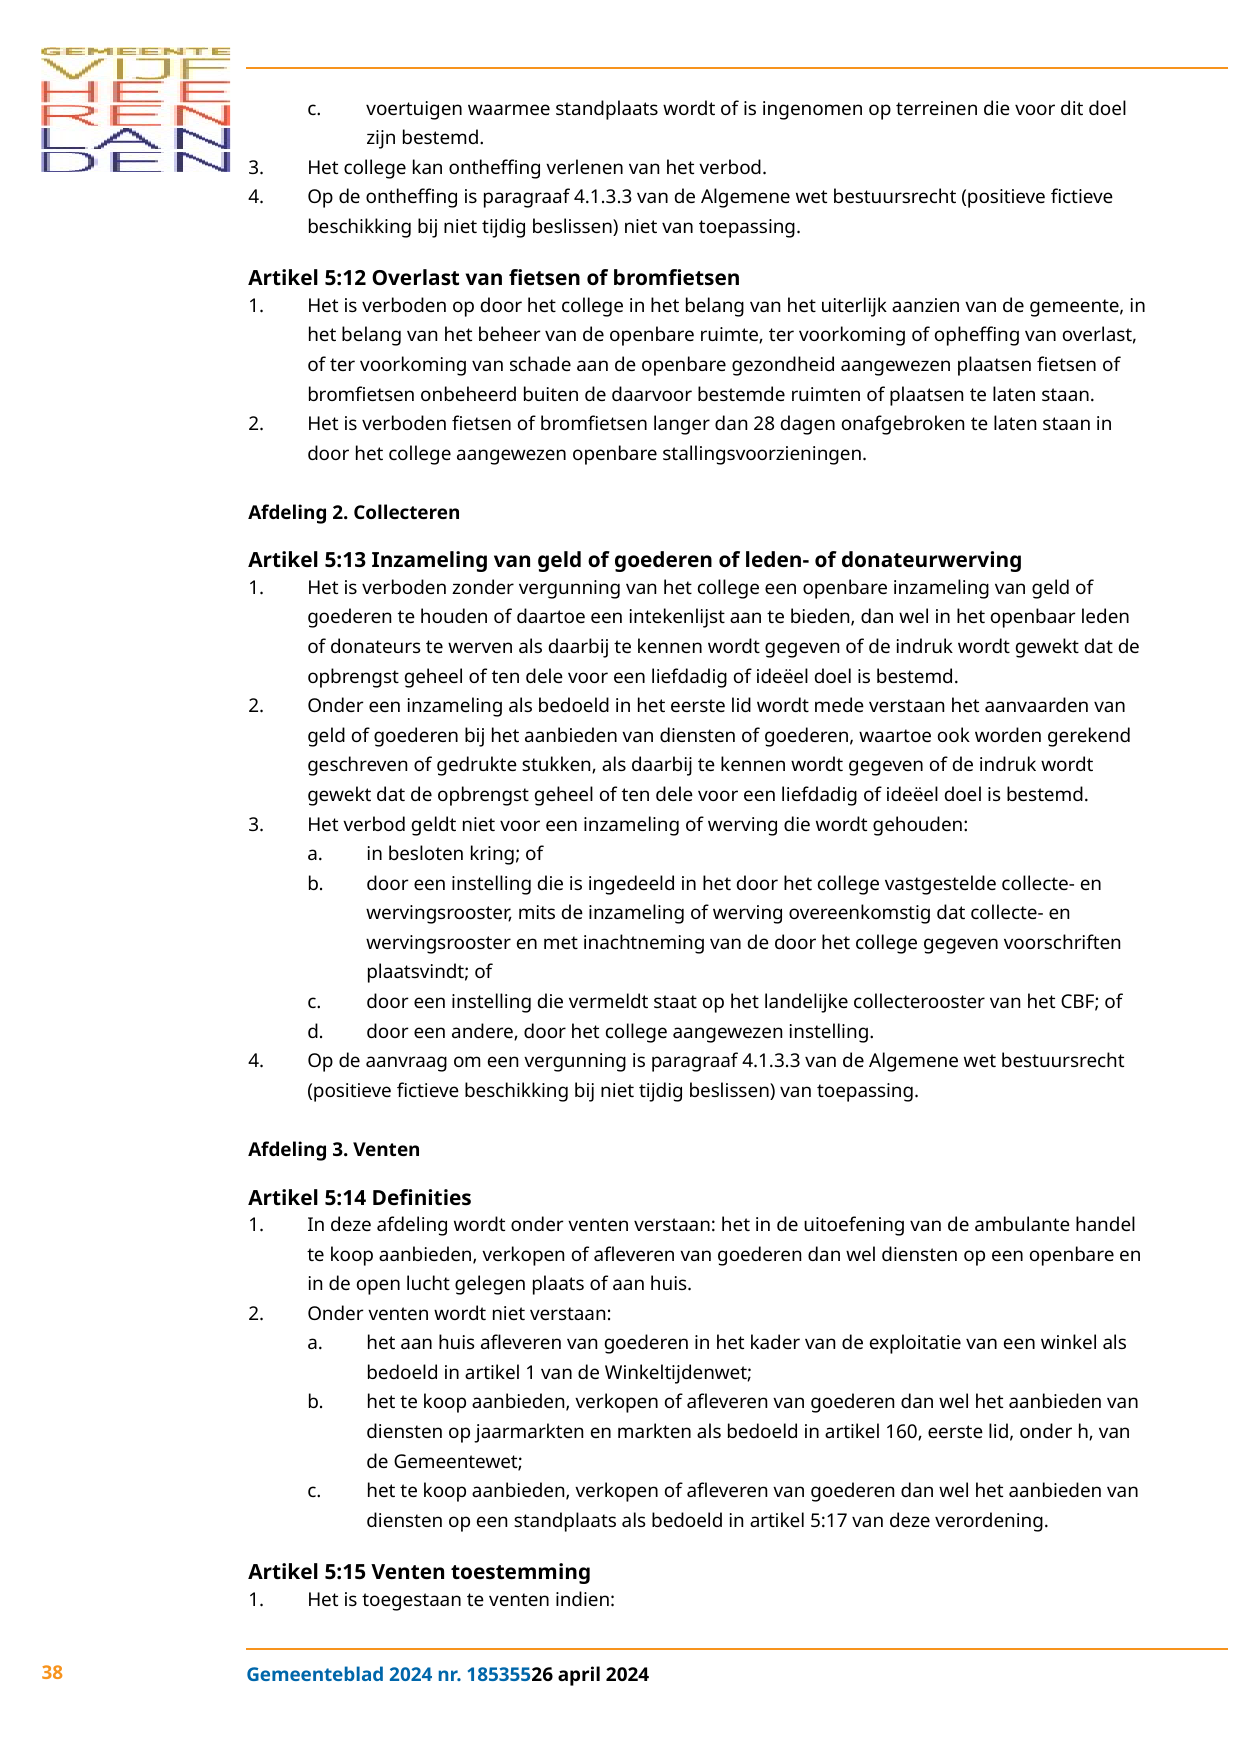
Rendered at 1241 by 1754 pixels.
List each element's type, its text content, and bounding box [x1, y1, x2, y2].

list voertuigen waarmee standplaats wordt of is ingenomen op terreinen die voor dit doel zijn bestemd. [307, 95, 1152, 150]
list Onder venten wordt niet verstaan: [248, 1300, 1152, 1326]
text Artikel 5:13 Inzameling van geld of goederen of leden- of donateurwerving [248, 546, 1152, 574]
list In deze afdeling wordt onder venten verstaan: het in de uitoefening van de ambulante handel te koop aanbieden, verkopen of afleveren van goederen dan wel diensten op een openbare en in de open lucht gelegen plaats of aan huis. [248, 1211, 1152, 1296]
list het aan huis afleveren van goederen in het kader van de exploitatie van een winkel als bedoeld in artikel 1 van de Winkeltijdenwet; [307, 1329, 1152, 1385]
list Het college kan ontheffing verlenen van het verbod. [248, 154, 1152, 180]
text Artikel 5:15 Venten toestemming [248, 1557, 1152, 1586]
list door een andere, door het college aangewezen instelling. [307, 1018, 1152, 1043]
list Op de aanvraag om een vergunning is paragraaf 4.1.3.3 van de Algemene wet bestuursrecht (positieve fictieve beschikking bij niet tijdig beslissen) van toepassing. [248, 1047, 1152, 1103]
list het te koop aanbieden, verkopen of afleveren van goederen dan wel het aanbieden van diensten op een standplaats als bedoeld in artikel 5:17 van deze verordening. [307, 1477, 1152, 1533]
text Afdeling 3. Venten [248, 1136, 1152, 1162]
picture [41, 47, 231, 172]
list door een instelling die vermeldt staat op het landelijke collecterooster van het CBF; of [307, 988, 1152, 1014]
list in besloten kring; of [307, 840, 1152, 866]
text Artikel 5:14 Definities [248, 1183, 1152, 1211]
list Het is toegestaan te venten indien: [248, 1586, 1152, 1612]
list Het is verboden fietsen of bromfietsen langer dan 28 dagen onafgebroken te laten staan in door het college aangewezen openbare stallingsvoorzieningen. [248, 410, 1152, 466]
list Het is verboden op door het college in het belang van het uiterlijk aanzien van de gemeente, in het belang van het beheer van de openbare ruimte, ter voorkoming of opheffing van overlast, of ter voorkoming van schade aan de openbare gezondheid aangewezen plaatsen fietsen of bromfietsen onbeheerd buiten de daarvoor bestemde ruimten of plaatsen te laten staan. [248, 292, 1152, 406]
list Het verbod geldt niet voor een inzameling of werving die wordt gehouden: [248, 811, 1152, 836]
text Artikel 5:12 Overlast van fietsen of bromfietsen [248, 263, 1152, 292]
text Afdeling 2. Collecteren [248, 499, 1152, 525]
list Onder een inzameling als bedoeld in het eerste lid wordt mede verstaan het aanvaarden van geld of goederen bij het aanbieden van diensten of goederen, waartoe ook worden gerekend geschreven of gedrukte stukken, als daarbij te kennen wordt gegeven of de indruk wordt gewekt dat de opbrengst geheel of ten dele voor een liefdadig of ideëel doel is bestemd. [248, 692, 1152, 807]
list door een instelling die is ingedeeld in het door het college vastgestelde collecte- en wervingsrooster, mits de inzameling of werving overeenkomstig dat collecte- en wervingsrooster en met inachtneming van de door het college gegeven voorschriften plaatsvindt; of [307, 870, 1152, 984]
list Het is verboden zonder vergunning van het college een openbare inzameling van geld of goederen te houden of daartoe een intekenlijst aan te bieden, dan wel in het openbaar leden of donateurs te werven als daarbij te kennen wordt gegeven of de indruk wordt gewekt dat de opbrengst geheel of ten dele voor een liefdadig of ideëel doel is bestemd. [248, 574, 1152, 688]
list het te koop aanbieden, verkopen of afleveren van goederen dan wel het aanbieden van diensten op jaarmarkten en markten als bedoeld in artikel 160, eerste lid, onder h, van de Gemeentewet; [307, 1389, 1152, 1473]
list Op de ontheffing is paragraaf 4.1.3.3 van de Algemene wet bestuursrecht (positieve fictieve beschikking bij niet tijdig beslissen) niet van toepassing. [248, 183, 1152, 239]
